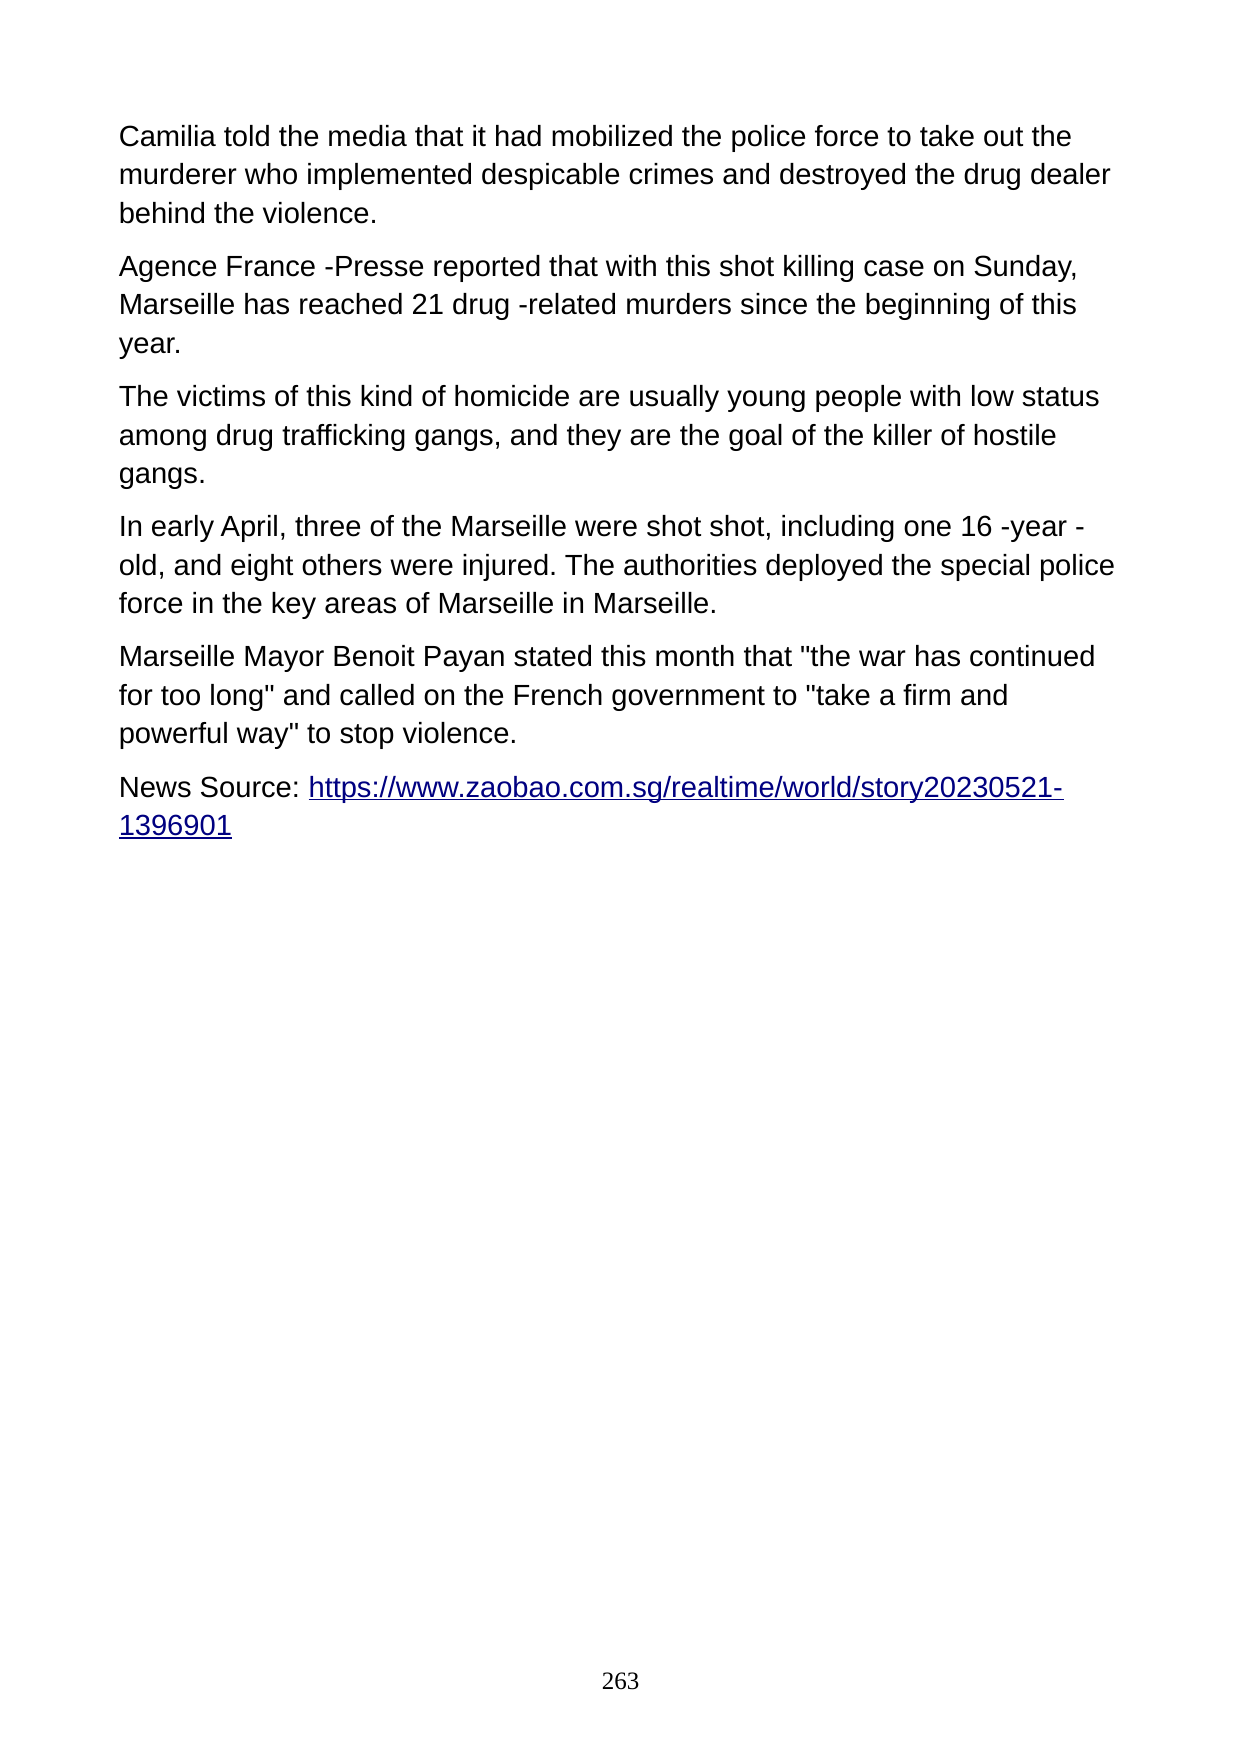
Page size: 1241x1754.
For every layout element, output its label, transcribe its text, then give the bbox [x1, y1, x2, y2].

text News Source: https://www.zaobao.com.sg/realtime/world/story20230521-1396901 [118, 769, 1122, 842]
text Camilia told the media that it had mobilized the police force to take out the murderer who implemented despicable crimes and destroyed the drug dealer behind the violence. [118, 118, 1122, 229]
text The victims of this kind of homicide are usually young people with low status among drug trafficking gangs, and they are the goal of the killer of hostile gangs. [118, 379, 1122, 489]
text In early April, three of the Marseille were shot shot, including one 16 -year -old, and eight others were injured. The authorities deployed the special police force in the key areas of Marseille in Marseille. [118, 509, 1122, 620]
text Marseille Mayor Benoit Payan stated this month that "the war has continued for too long" and called on the French government to "take a firm and powerful way" to stop violence. [118, 639, 1122, 750]
text Agence France -Presse reported that with this shot killing case on Sunday, Marseille has reached 21 drug -related murders since the beginning of this year. [118, 249, 1122, 359]
